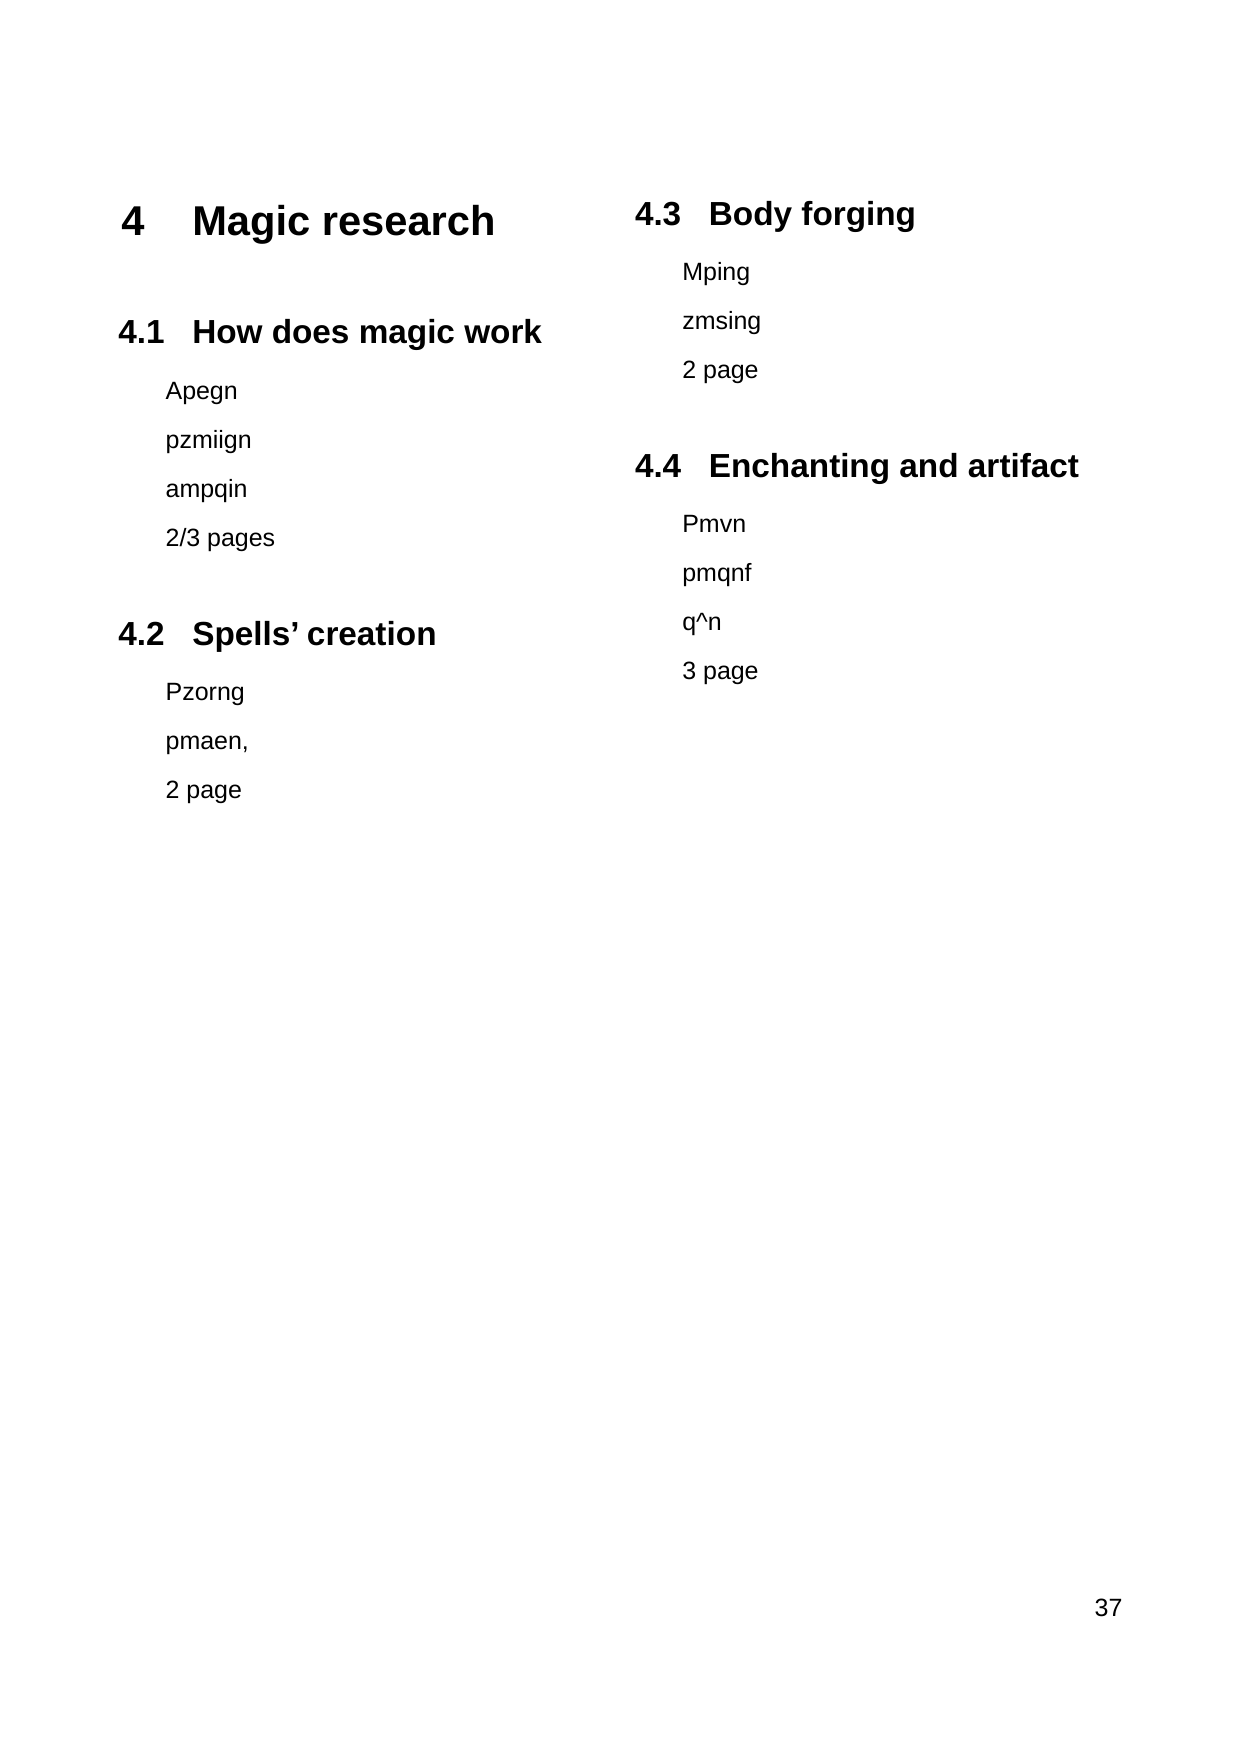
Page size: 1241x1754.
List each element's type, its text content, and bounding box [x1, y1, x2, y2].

text 3 page [635, 656, 1122, 685]
text q^n [635, 607, 1122, 636]
text pmaen, [118, 726, 605, 755]
text 2 page [635, 355, 1122, 384]
text Mping [635, 257, 1122, 286]
text 2/3 pages [118, 523, 605, 552]
text zmsing [635, 306, 1122, 335]
text Pzorng [118, 677, 605, 706]
text pmqnf [635, 558, 1122, 587]
subtitle How does magic work [118, 313, 605, 351]
subtitle Magic research [118, 193, 605, 247]
subtitle Enchanting and artifact [635, 446, 1122, 484]
text ampqin [118, 474, 605, 503]
text Pmvn [635, 509, 1122, 538]
text Apegn [118, 376, 605, 405]
text pzmiign [118, 425, 605, 454]
subtitle Spells’ creation [118, 614, 605, 652]
subtitle Body forging [635, 193, 1122, 232]
text 2 page [118, 775, 605, 804]
